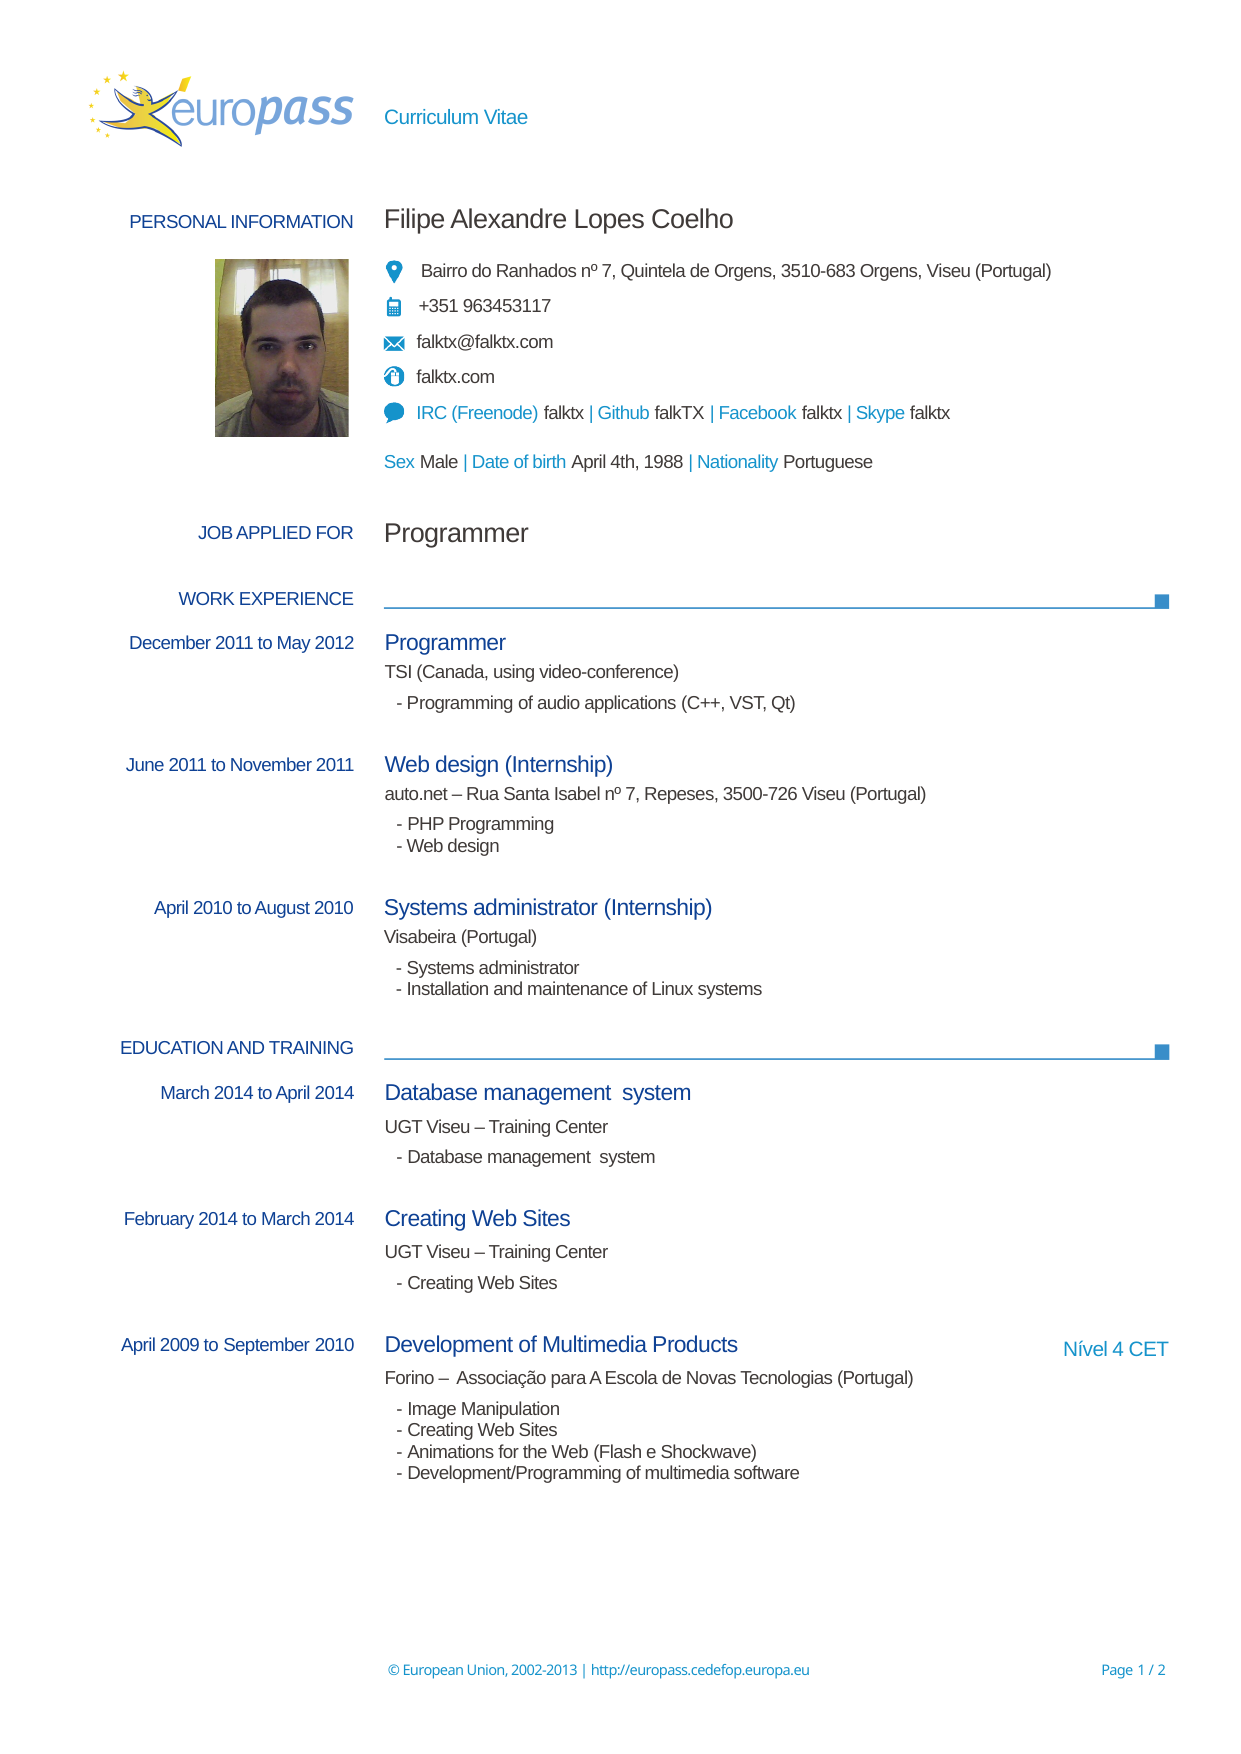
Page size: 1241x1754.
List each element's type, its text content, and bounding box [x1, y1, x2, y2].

table_header April 2009 to September 2010 [63, 1331, 384, 1484]
table_header Systems administrator (Internship) [384, 894, 1169, 920]
table_header April 2010 to August 2010 [89, 894, 384, 1000]
table_header [1034, 1205, 1169, 1235]
table_cell +351 963453117 [384, 295, 1169, 331]
picture [383, 594, 1170, 609]
table_cell falktx@falktx.com [384, 331, 1169, 366]
table_cell [89, 260, 384, 478]
table_cell TSI (Canada, using video-conference) [384, 655, 1169, 691]
table_cell falktx.com [384, 366, 1169, 401]
picture [88, 70, 354, 147]
table_header March 2014 to April 2014 [63, 1079, 384, 1167]
picture [383, 401, 405, 424]
table_header PERSONAL INFORMATION [89, 201, 384, 236]
picture [383, 366, 405, 387]
table_cell Visabeira (Portugal) [384, 920, 1169, 957]
table_cell - Programming of audio applications (C++, VST, Qt) [384, 691, 1169, 713]
table_header Creating Web Sites [384, 1205, 1034, 1235]
table_header Database management system [384, 1079, 1034, 1109]
table_header Filipe Alexandre Lopes Coelho [384, 201, 1169, 236]
table_header June 2011 to November 2011 [55, 751, 384, 856]
table_header [384, 588, 1169, 594]
table_cell IRC (Freenode) falktx | Github falkTX | Facebook falktx | Skype falktx [384, 401, 1169, 437]
table_cell auto.net – Rua Santa Isabel nº 7, Repeses, 3500-726 Viseu (Portugal) [384, 777, 1169, 813]
table_cell - Systems administrator - Installation and maintenance of Linux systems [384, 957, 1169, 1000]
picture [383, 330, 405, 355]
picture [383, 259, 405, 284]
picture [215, 259, 349, 437]
table_header February 2014 to March 2014 [63, 1205, 384, 1293]
table_cell Forino – Associação para A Escola de Novas Tecnologias (Portugal) [384, 1361, 1169, 1397]
table_cell Bairro do Ranhados nº 7, Quintela de Orgens, 3510-683 Orgens, Viseu (Portugal) [405, 260, 1169, 283]
table_cell - Database management system [384, 1146, 1169, 1167]
table_cell [89, 236, 1169, 260]
table_cell Sex Male | Date of birth April 4th, 1988 | Nationality Portuguese [384, 437, 1169, 478]
table_header Programmer [384, 629, 1169, 655]
table_cell UGT Viseu – Training Center [384, 1110, 1169, 1146]
table_header Nível 4 CET [1034, 1331, 1169, 1361]
table_cell UGT Viseu – Training Center [384, 1235, 1169, 1272]
table_header JOB APPLIED FOR [89, 515, 384, 551]
table_header [384, 1037, 1169, 1044]
table_cell - Creating Web Sites [384, 1272, 1169, 1293]
table_header Development of Multimedia Products [384, 1331, 1034, 1361]
table_header December 2011 to May 2012 [67, 629, 384, 713]
table_header [1034, 1079, 1169, 1109]
table_header EDUCATION AND TRAINING [89, 1037, 384, 1059]
table_cell [384, 284, 1169, 295]
table_header Web design (Internship) [384, 751, 1169, 777]
table_cell - PHP Programming - Web design [384, 813, 1169, 856]
picture [384, 1044, 1170, 1060]
table_cell - Image Manipulation - Creating Web Sites - Animations for the Web (Flash e Shockwave) - Development/Programming of multimedia software [384, 1398, 1169, 1484]
table_header WORK EXPERIENCE [89, 588, 384, 609]
table_header Programmer [384, 515, 1169, 551]
picture [383, 295, 405, 317]
